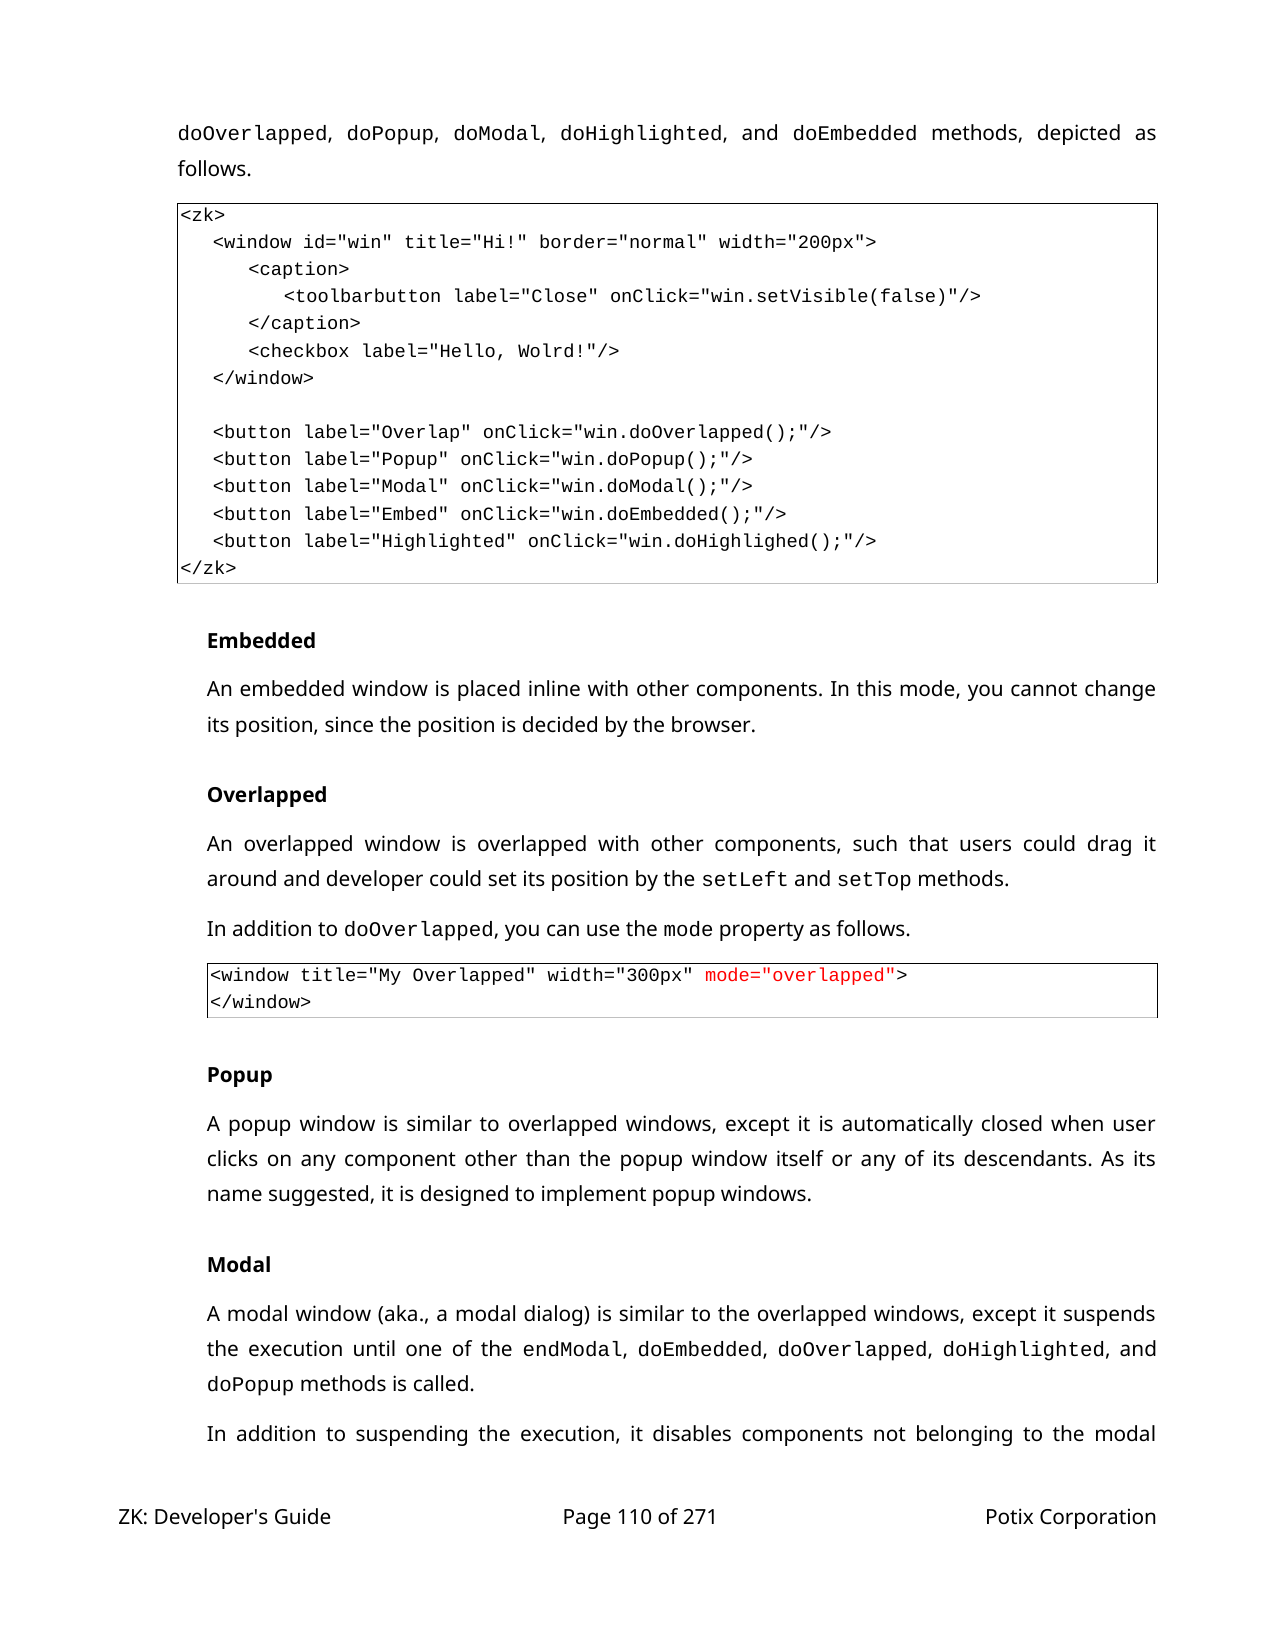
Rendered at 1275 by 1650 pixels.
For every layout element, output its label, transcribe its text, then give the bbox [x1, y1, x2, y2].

text </caption> [178, 311, 1157, 336]
text <button label="Overlap" onClick="win.doOverlapped();"/> [178, 420, 1157, 444]
text doOverlapped, doPopup, doModal, doHighlighted, and doEmbedded methods, depicted as follows. [177, 118, 1157, 182]
text <window title="My Overlapped" width="300px" mode="overlapped"> [208, 964, 1157, 987]
text </window> [178, 366, 1157, 390]
subtitle Overlapped [207, 781, 1157, 809]
text In addition to suspending the execution, it disables components not belonging to the modal [207, 1419, 1157, 1447]
text <toolbarbutton label="Close" onClick="win.setVisible(false)"/> [178, 284, 1157, 308]
text <button label="Highlighted" onClick="win.doHighlighed();"/> [178, 529, 1157, 553]
text <button label="Popup" onClick="win.doPopup();"/> [178, 447, 1157, 471]
text An embedded window is placed inline with other components. In this mode, you cannot change its position, since the position is decided by the browser. [207, 674, 1157, 738]
text <caption> [178, 257, 1157, 281]
text </window> [208, 990, 1157, 1017]
text A modal window (aka., a modal dialog) is similar to the overlapped windows, except it suspends the execution until one of the endModal, doEmbedded, doOverlapped, doHighlighted, and doPopup methods is called. [207, 1299, 1157, 1398]
text <window id="win" title="Hi!" border="normal" width="200px"> [178, 230, 1157, 254]
subtitle Modal [207, 1250, 1157, 1278]
text <zk> [178, 204, 1157, 227]
text An overlapped window is overlapped with other components, such that users could drag it around and developer could set its position by the setLeft and setTop methods. [207, 829, 1157, 893]
text A popup window is similar to overlapped windows, except it is automatically closed when user clicks on any component other than the popup window itself or any of its descendants. As its name suggested, it is designed to implement popup windows. [207, 1109, 1157, 1207]
text </zk> [178, 556, 1157, 583]
text <checkbox label="Hello, Wolrd!"/> [178, 338, 1157, 363]
subtitle Popup [207, 1060, 1157, 1088]
subtitle Embedded [207, 626, 1157, 654]
text In addition to doOverlapped, you can use the mode property as follows. [207, 914, 1157, 942]
text <button label="Modal" onClick="win.doModal();"/> [178, 474, 1157, 499]
text <button label="Embed" onClick="win.doEmbedded();"/> [178, 502, 1157, 526]
